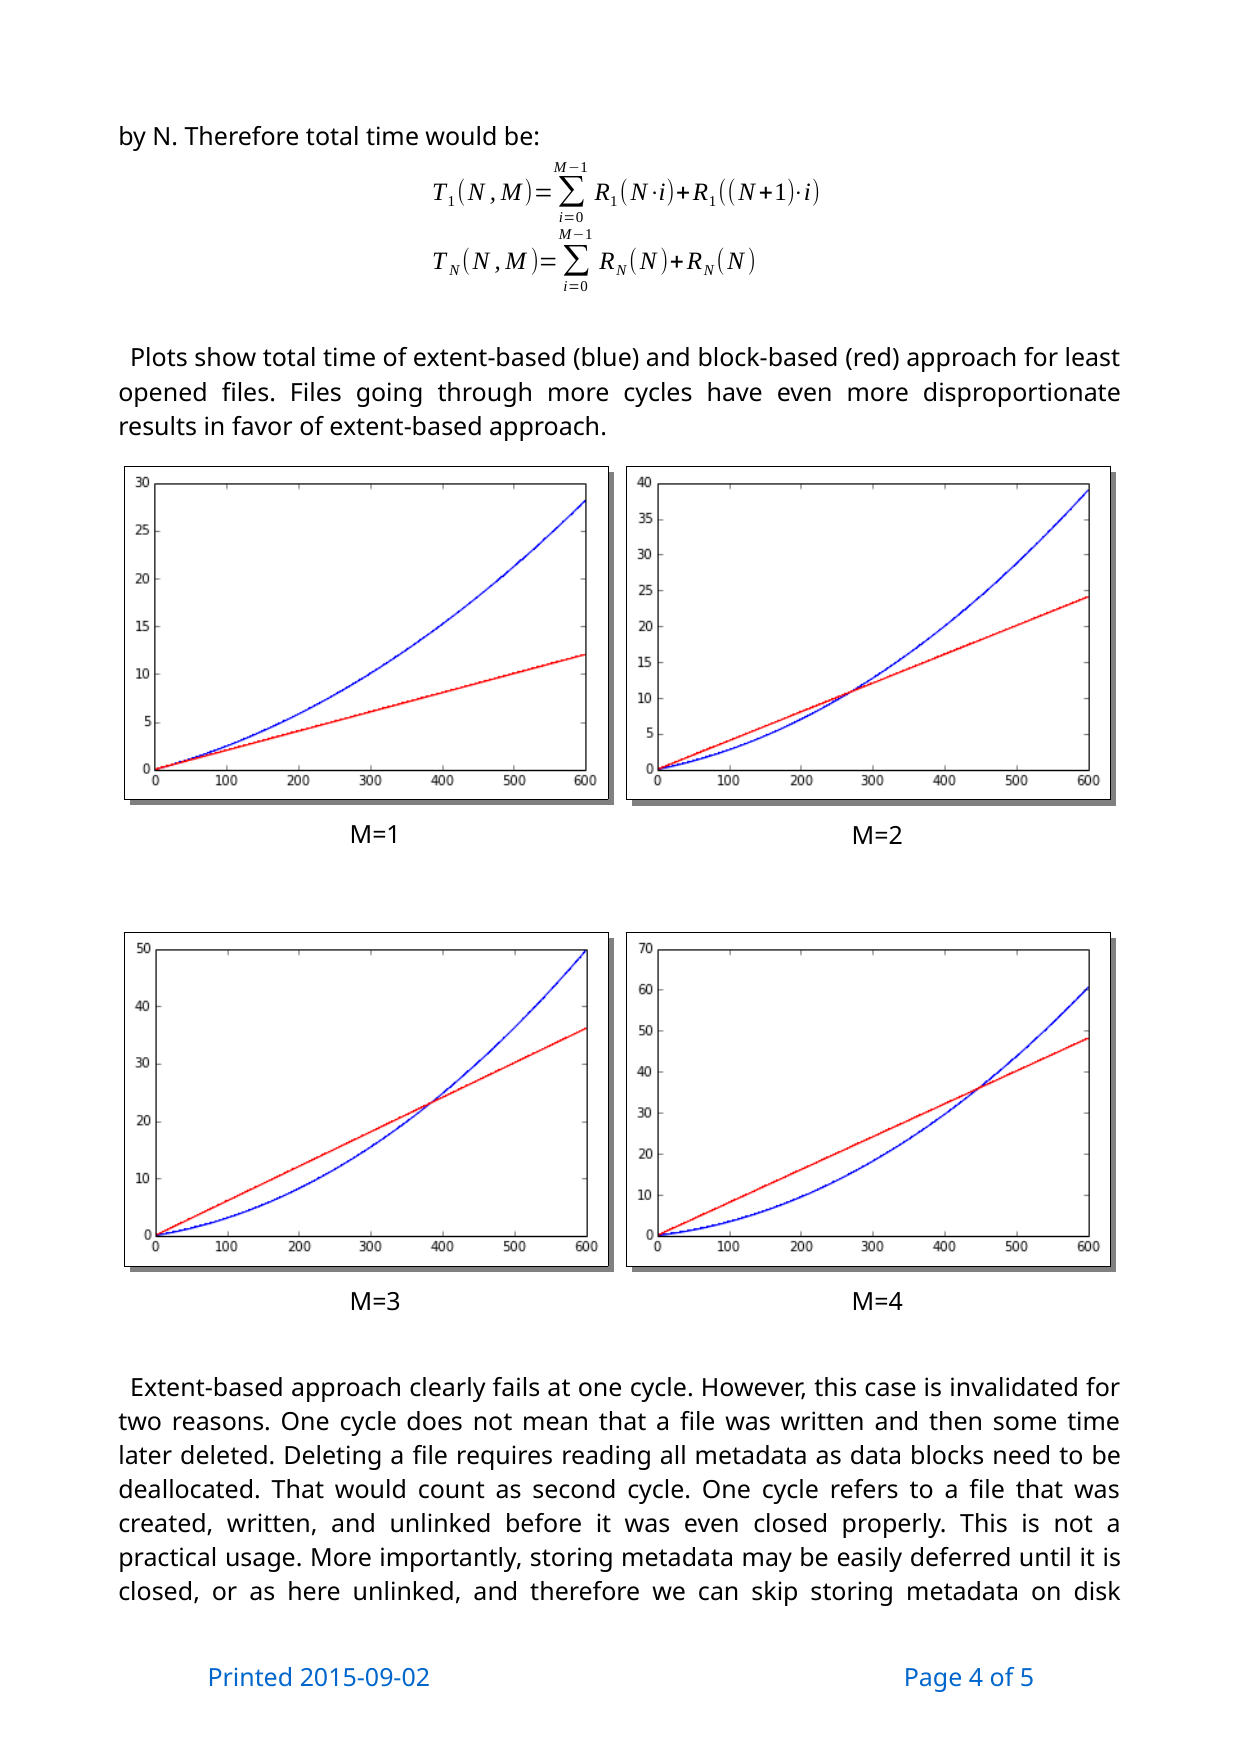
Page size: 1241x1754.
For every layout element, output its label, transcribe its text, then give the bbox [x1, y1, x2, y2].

picture [628, 468, 1108, 797]
table_cell [620, 863, 1122, 914]
picture [126, 935, 606, 1263]
picture [126, 468, 606, 797]
picture [628, 935, 1108, 1263]
table_cell [118, 863, 620, 914]
table_cell M=4 [620, 915, 1122, 1329]
table_header M=1 [118, 448, 620, 863]
text Extent-based approach clearly fails at one cycle. However, this case is invalidated for two reasons. One cycle does not mean that a file was written and then some time later deleted. Deleting a file requires reading all metadata as data blocks need to be deallocated. That would count as second cycle. One cycle refers to a file that was created, written, and unlinked before it was even closed properly. This is not a practical usage. More importantly, storing metadata may be easily deferred until it is closed, or as here unlinked, and therefore we can skip storing metadata on disk [118, 1369, 1122, 1608]
table_header M=2 [620, 448, 1122, 863]
text by N. Therefore total time would be: [118, 118, 1122, 152]
table_cell M=3 [118, 915, 620, 1329]
text Plots show total time of extent-based (blue) and block-based (red) approach for least opened files. Files going through more cycles have even more disproportionate results in favor of extent-based approach. [118, 340, 1122, 442]
